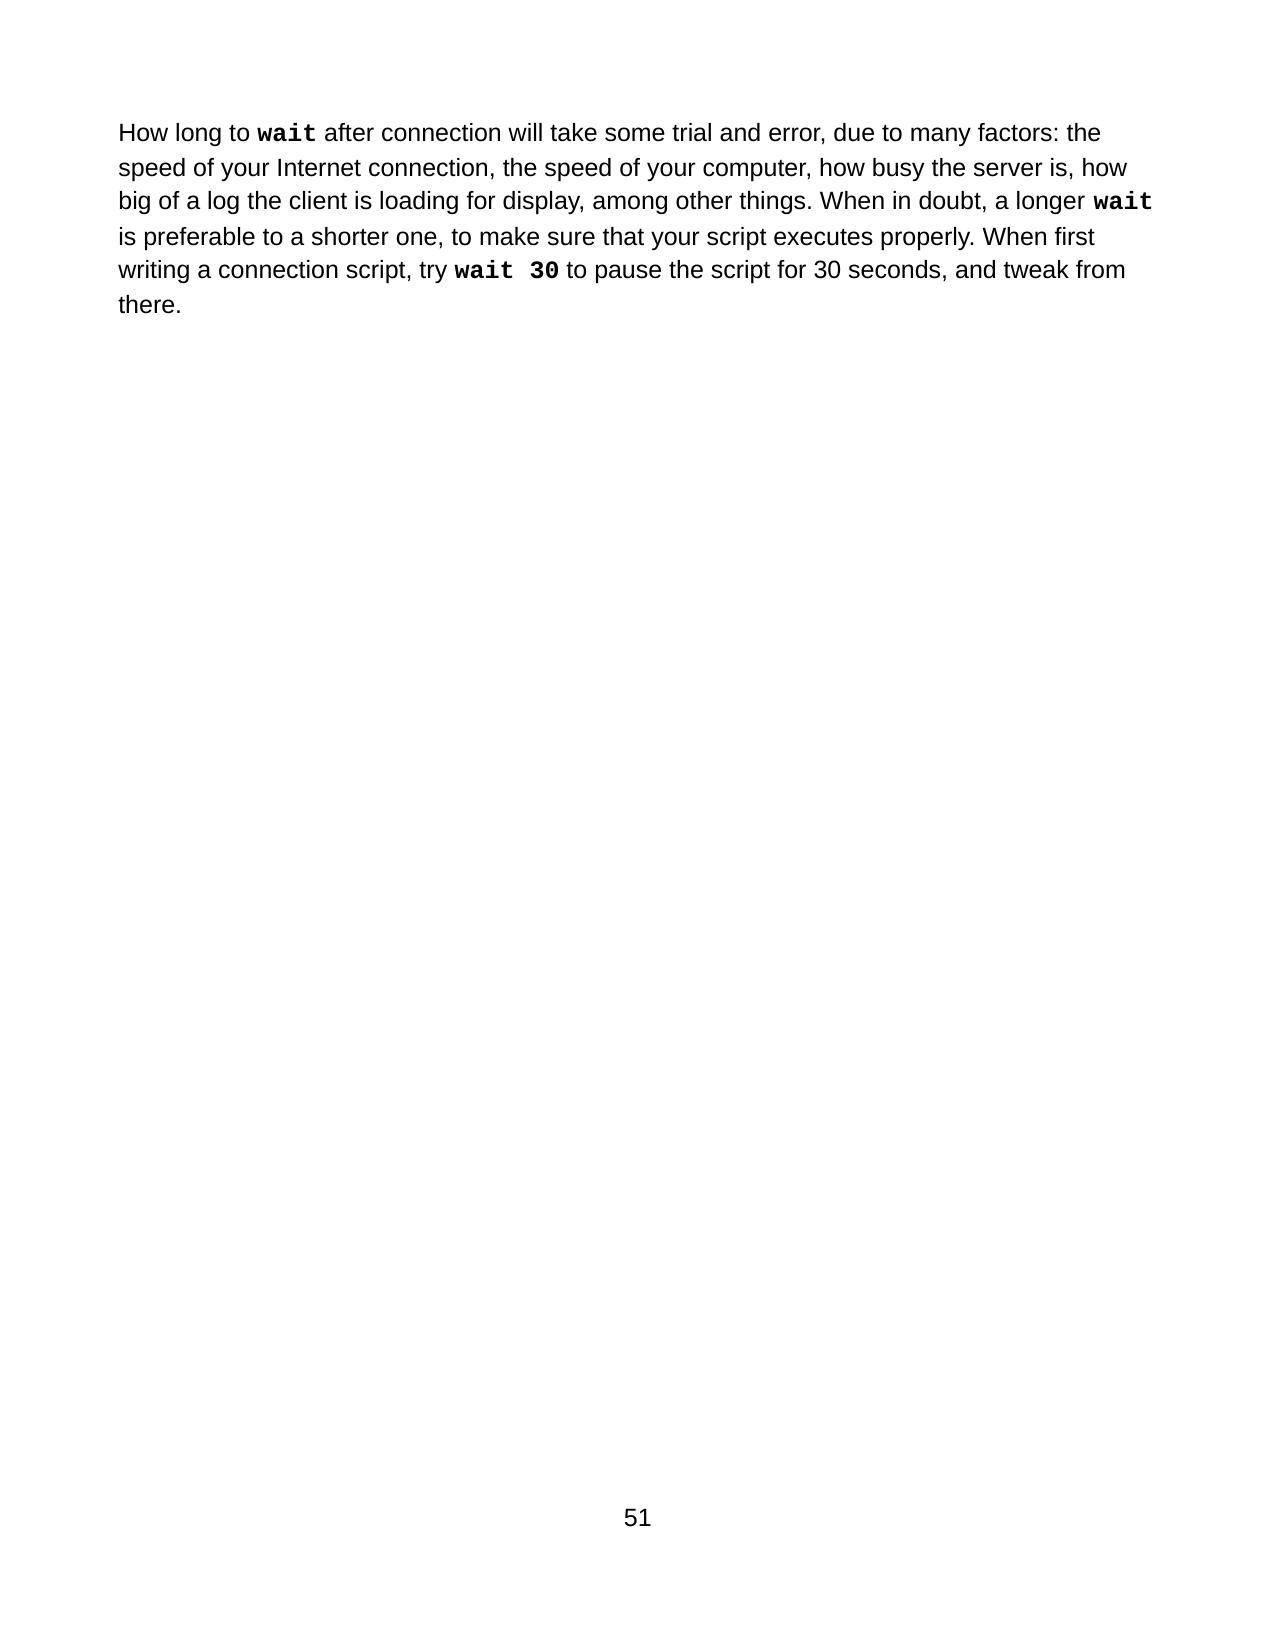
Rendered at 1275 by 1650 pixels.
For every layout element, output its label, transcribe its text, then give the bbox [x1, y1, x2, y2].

text How long to wait after connection will take some trial and error, due to many factors: the speed of your Internet connection, the speed of your computer, how busy the server is, how big of a log the client is loading for display, among other things. When in doubt, a longer wait is preferable to a shorter one, to make sure that your script executes properly. When first writing a connection script, try wait 30 to pause the script for 30 seconds, and tweak from there. [118, 118, 1157, 318]
